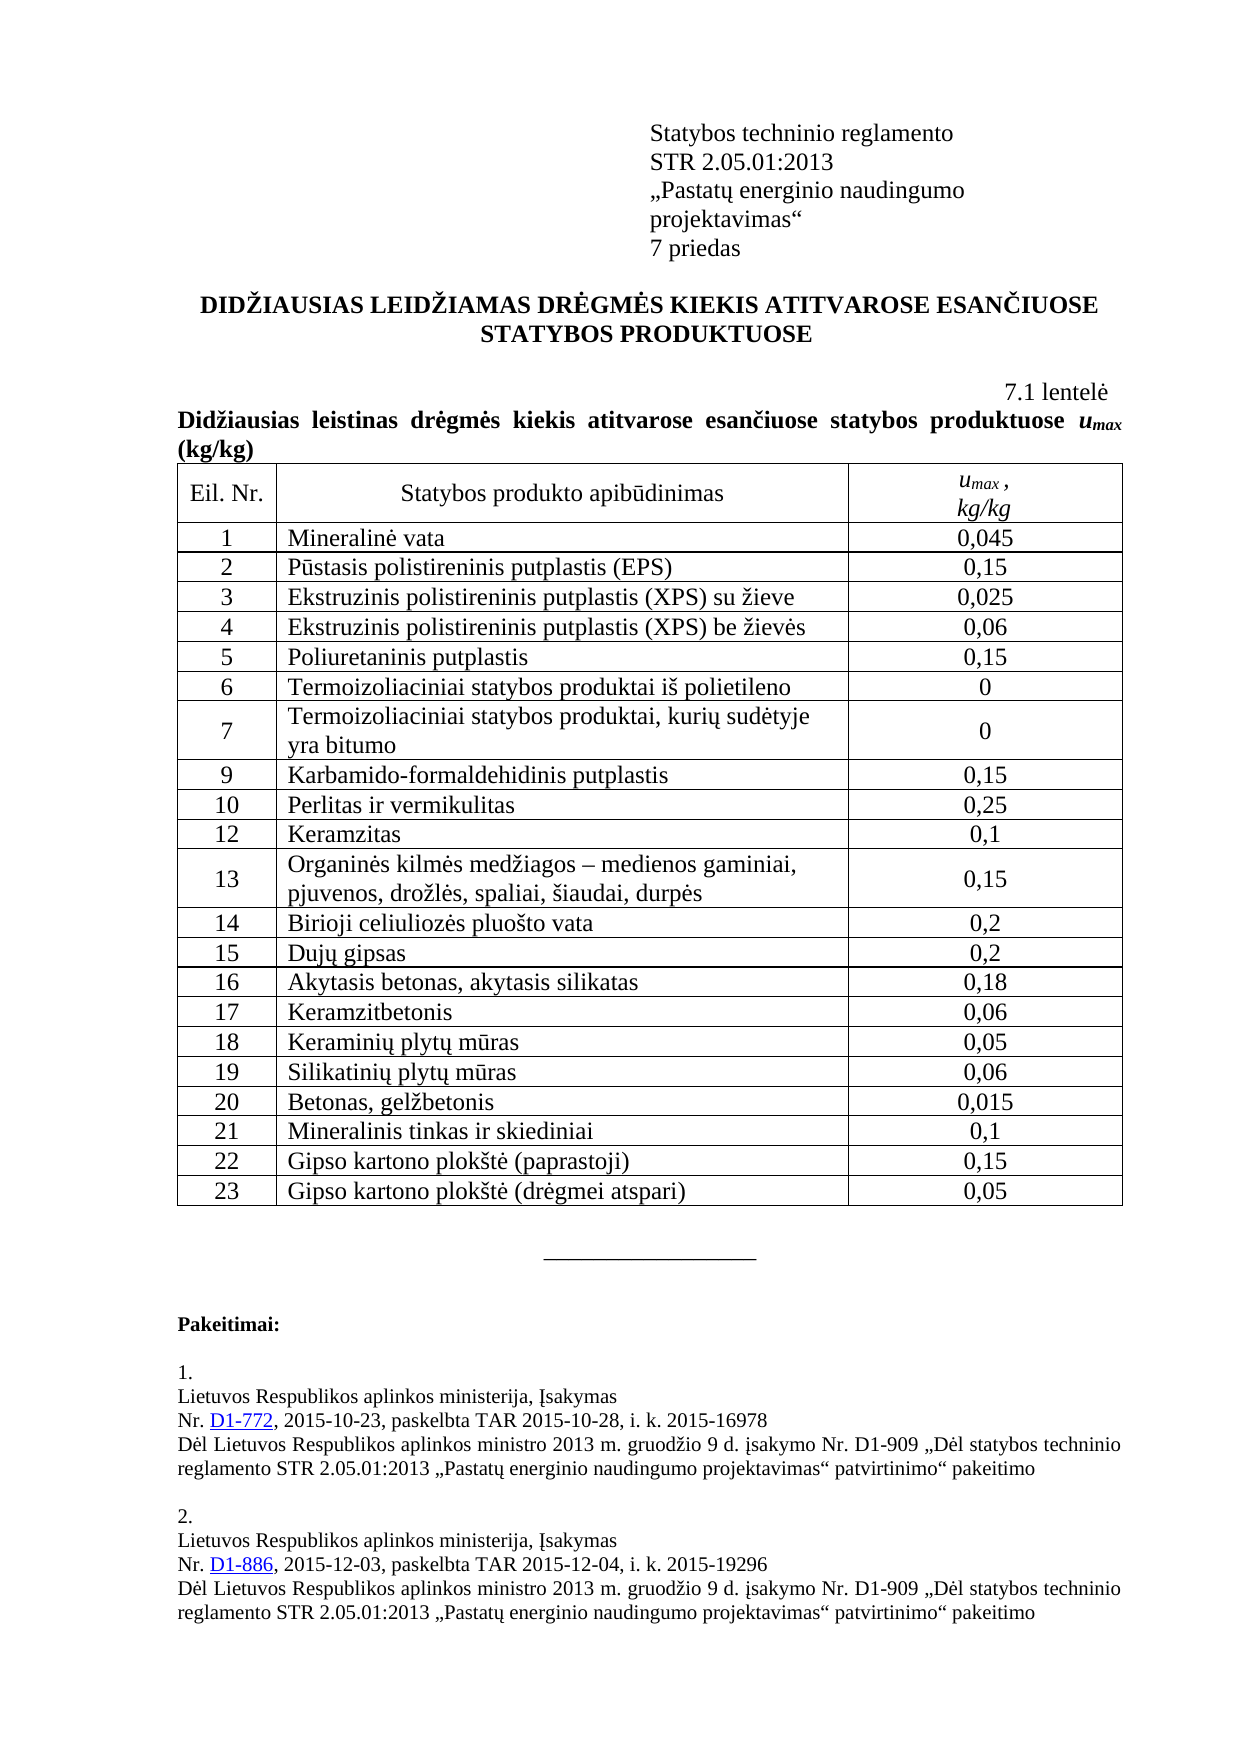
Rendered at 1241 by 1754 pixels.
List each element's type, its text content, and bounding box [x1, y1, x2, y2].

table_cell 9 [178, 760, 276, 789]
table_cell 22 [178, 1146, 276, 1175]
table_cell Gipso kartono plokštė (paprastoji) [277, 1146, 848, 1175]
text STR 2.05.01:2013 [649, 147, 1122, 176]
table_cell 19 [178, 1057, 276, 1086]
table_cell Karbamido-formaldehidinis putplastis [277, 760, 848, 789]
table_cell 3 [178, 582, 276, 611]
table_cell Keramzitas [277, 820, 848, 848]
text Lietuvos Respublikos aplinkos ministerija, Įsakymas [177, 1384, 1122, 1408]
table_cell 1 [178, 523, 276, 551]
table_cell 0,18 [849, 968, 1122, 996]
table_cell 0,2 [849, 938, 1122, 966]
table_cell 7 [178, 701, 276, 759]
text Dėl Lietuvos Respublikos aplinkos ministro 2013 m. gruodžio 9 d. įsakymo Nr. D1-909 „Dėl statybos techninio reglamento STR 2.05.01:2013 „Pastatų energinio naudingumo projektavimas“ patvirtinimo“ pakeitimo [177, 1432, 1122, 1480]
table_cell 14 [178, 908, 276, 937]
text Nr. D1-772, 2015-10-23, paskelbta TAR 2015-10-28, i. k. 2015-16978 [177, 1408, 1122, 1432]
table_header umax , kg/kg [849, 464, 1122, 522]
table_cell 0,1 [849, 1116, 1122, 1145]
table_cell Keraminių plytų mūras [277, 1027, 848, 1056]
table_cell Mineralinis tinkas ir skiediniai [277, 1116, 848, 1145]
text Didžiausias leidžiamas drėgmės kiekis atitvarose esančiuose statybos produktuose [177, 291, 1122, 348]
text 7 priedas [649, 233, 1122, 262]
table_cell Gipso kartono plokštė (drėgmei atspari) [277, 1176, 848, 1205]
table_cell Termoizoliaciniai statybos produktai, kurių sudėtyje yra bitumo [277, 701, 848, 759]
text Lietuvos Respublikos aplinkos ministerija, Įsakymas [177, 1528, 1122, 1552]
table_cell 5 [178, 642, 276, 671]
table_cell Keramzitbetonis [277, 997, 848, 1026]
text Didžiausias leistinas drėgmės kiekis atitvarose esančiuose statybos produktuose umax (kg/kg) [177, 406, 1122, 463]
table_cell 23 [178, 1176, 276, 1205]
table_cell Ekstruzinis polistireninis putplastis (XPS) su žieve [277, 582, 848, 611]
table_cell 0,15 [849, 553, 1122, 581]
table_cell 0,06 [849, 1057, 1122, 1086]
table_cell Ekstruzinis polistireninis putplastis (XPS) be žievės [277, 612, 848, 641]
table_cell 17 [178, 997, 276, 1026]
table_cell Silikatinių plytų mūras [277, 1057, 848, 1086]
table_cell 0,06 [849, 612, 1122, 641]
table_cell 0,2 [849, 908, 1122, 937]
table_cell 10 [178, 790, 276, 818]
table_cell 0,15 [849, 642, 1122, 671]
table_cell 0,05 [849, 1176, 1122, 1205]
table_cell 0 [849, 672, 1122, 700]
table_cell Dujų gipsas [277, 938, 848, 966]
table_cell Termoizoliaciniai statybos produktai iš polietileno [277, 672, 848, 700]
table_cell Poliuretaninis putplastis [277, 642, 848, 671]
table_cell 20 [178, 1087, 276, 1115]
table_cell Birioji celiuliozės pluošto vata [277, 908, 848, 937]
text Nr. D1-886, 2015-12-03, paskelbta TAR 2015-12-04, i. k. 2015-19296 [177, 1552, 1122, 1576]
table_cell 12 [178, 820, 276, 848]
table_cell 0,15 [849, 849, 1122, 907]
table_cell 0,15 [849, 760, 1122, 789]
table_cell 0,015 [849, 1087, 1122, 1115]
table_cell 0,045 [849, 523, 1122, 551]
table_cell 6 [178, 672, 276, 700]
text _________________ [177, 1234, 1122, 1263]
table_cell 0,06 [849, 997, 1122, 1026]
table_cell 0,025 [849, 582, 1122, 611]
table_cell 16 [178, 968, 276, 996]
table_cell Mineralinė vata [277, 523, 848, 551]
table_header Eil. Nr. [178, 464, 276, 522]
table_cell 2 [178, 553, 276, 581]
table_cell 13 [178, 849, 276, 907]
text 2. [177, 1504, 1122, 1528]
text 7.1 lentelė [177, 377, 1122, 406]
table_header Statybos produkto apibūdinimas [277, 464, 848, 522]
text 1. [177, 1359, 1122, 1384]
table_cell 21 [178, 1116, 276, 1145]
table_cell 4 [178, 612, 276, 641]
table_cell Organinės kilmės medžiagos – medienos gaminiai, pjuvenos, drožlės, spaliai, šiaudai, durpės [277, 849, 848, 907]
table_cell 18 [178, 1027, 276, 1056]
table_cell Perlitas ir vermikulitas [277, 790, 848, 818]
text Pakeitimai: [177, 1311, 1122, 1336]
table_cell 0,1 [849, 820, 1122, 848]
table_cell Betonas, gelžbetonis [277, 1087, 848, 1115]
table_cell 0,15 [849, 1146, 1122, 1175]
table_cell 0,25 [849, 790, 1122, 818]
text Dėl Lietuvos Respublikos aplinkos ministro 2013 m. gruodžio 9 d. įsakymo Nr. D1-909 „Dėl statybos techninio reglamento STR 2.05.01:2013 „Pastatų energinio naudingumo projektavimas“ patvirtinimo“ pakeitimo [177, 1576, 1122, 1624]
table_cell 15 [178, 938, 276, 966]
table_cell 0 [849, 701, 1122, 759]
table_cell 0,05 [849, 1027, 1122, 1056]
text „Pastatų energinio naudingumo projektavimas“ [649, 176, 1122, 233]
table_cell Pūstasis polistireninis putplastis (EPS) [277, 553, 848, 581]
table_cell Akytasis betonas, akytasis silikatas [277, 968, 848, 996]
text Statybos techninio reglamento [649, 118, 1122, 147]
